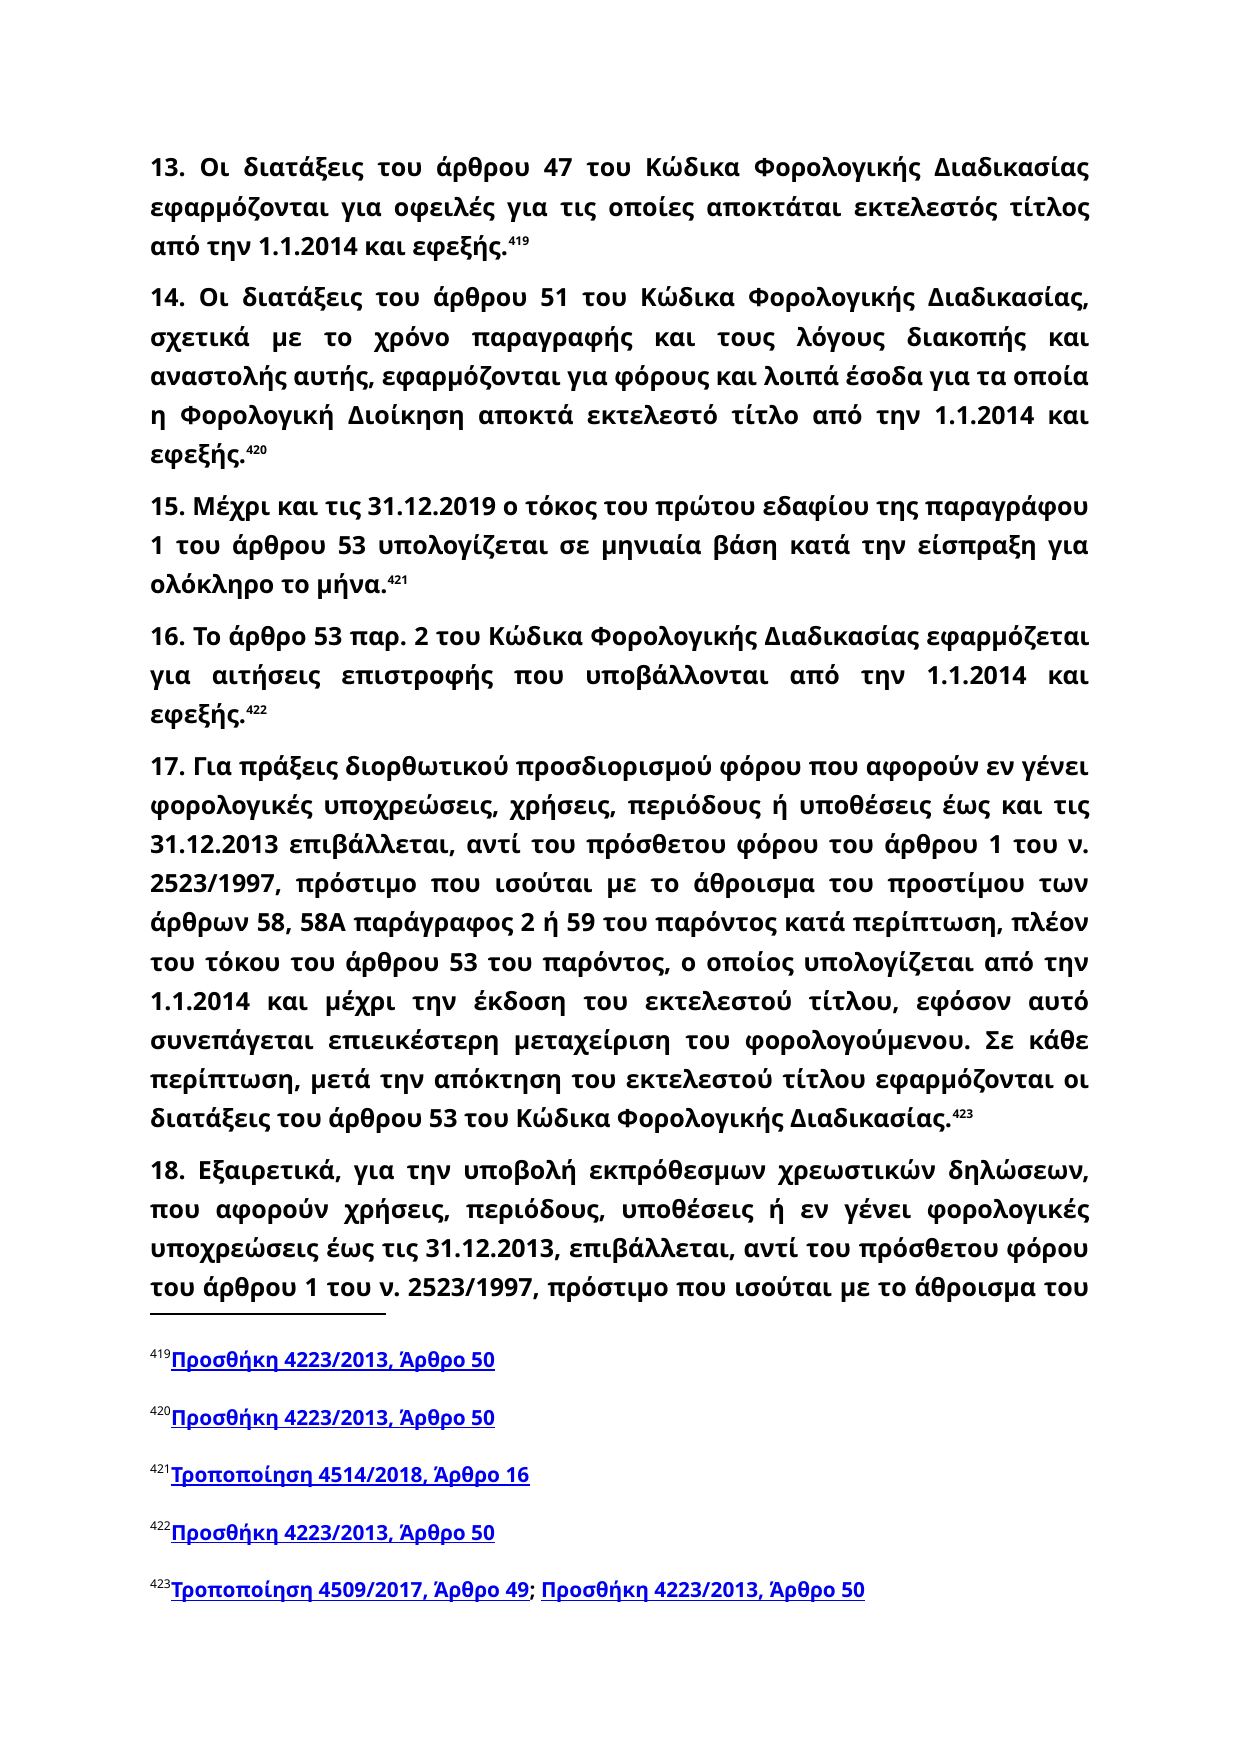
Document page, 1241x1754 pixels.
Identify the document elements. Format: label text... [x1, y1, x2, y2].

text Προσθήκη 4223/2013, Άρθρο 50 [150, 1345, 1090, 1373]
text Τροποποίηση 4509/2017, Άρθρο 49; Προσθήκη 4223/2013, Άρθρο 50 [150, 1576, 1090, 1604]
text Τροποποίηση 4514/2018, Άρθρο 16 [150, 1460, 1090, 1489]
text 13. Οι διατάξεις του άρθρου 47 του Κώδικα Φορολογικής Διαδικασίας εφαρμόζονται για οφειλές για τις οποίες αποκτάται εκτελεστός τίτλος από την 1.1.2014 και εφεξής. [150, 150, 1090, 262]
text Προσθήκη 4223/2013, Άρθρο 50 [150, 1518, 1090, 1546]
text Προσθήκη 4223/2013, Άρθρο 50 [150, 1403, 1090, 1431]
text 16. Το άρθρο 53 παρ. 2 του Κώδικα Φορολογικής Διαδικασίας εφαρμόζεται για αιτήσεις επιστροφής που υποβάλλονται από την 1.1.2014 και εφεξής. [150, 618, 1090, 731]
text 14. Οι διατάξεις του άρθρου 51 του Κώδικα Φορολογικής Διαδικασίας, σχετικά με το χρόνο παραγραφής και τους λόγους διακοπής και αναστολής αυτής, εφαρμόζονται για φόρους και λοιπά έσοδα για τα οποία η Φορολογική Διοίκηση αποκτά εκτελεστό τίτλο από την 1.1.2014 και εφεξής. [150, 280, 1090, 471]
text 17. Για πράξεις διορθωτικού προσδιορισμού φόρου που αφορούν εν γένει φορολογικές υποχρεώσεις, χρήσεις, περιόδους ή υποθέσεις έως και τις 31.12.2013 επιβάλλεται, αντί του πρόσθετου φόρου του άρθρου 1 του ν. 2523/1997, πρόστιμο που ισούται με το άθροισμα του προστίμου των άρθρων 58, 58Α παράγραφος 2 ή 59 του παρόντος κατά περίπτωση, πλέον του τόκου του άρθρου 53 του παρόντος, ο οποίος υπολογίζεται από την 1.1.2014 και μέχρι την έκδοση του εκτελεστού τίτλου, εφόσον αυτό συνεπάγεται επιεικέστερη μεταχείριση του φορολογούμενου. Σε κάθε περίπτωση, μετά την απόκτηση του εκτελεστού τίτλου εφαρμόζονται οι διατάξεις του άρθρου 53 του Κώδικα Φορολογικής Διαδικασίας. [150, 748, 1090, 1135]
text 18. Εξαιρετικά, για την υποβολή εκπρόθεσμων χρεωστικών δηλώσεων, που αφορούν χρήσεις, περιόδους, υποθέσεις ή εν γένει φορολογικές υποχρεώσεις έως τις 31.12.2013, επιβάλλεται, αντί του πρόσθετου φόρου του άρθρου 1 του ν. 2523/1997, πρόστιμο που ισούται με το άθροισμα του [150, 1152, 1090, 1304]
text 15. Μέχρι και τις 31.12.2019 ο τόκος του πρώτου εδαφίου της παραγράφου 1 του άρθρου 53 υπολογίζεται σε μηνιαία βάση κατά την είσπραξη για ολόκληρο το μήνα. [150, 488, 1090, 601]
